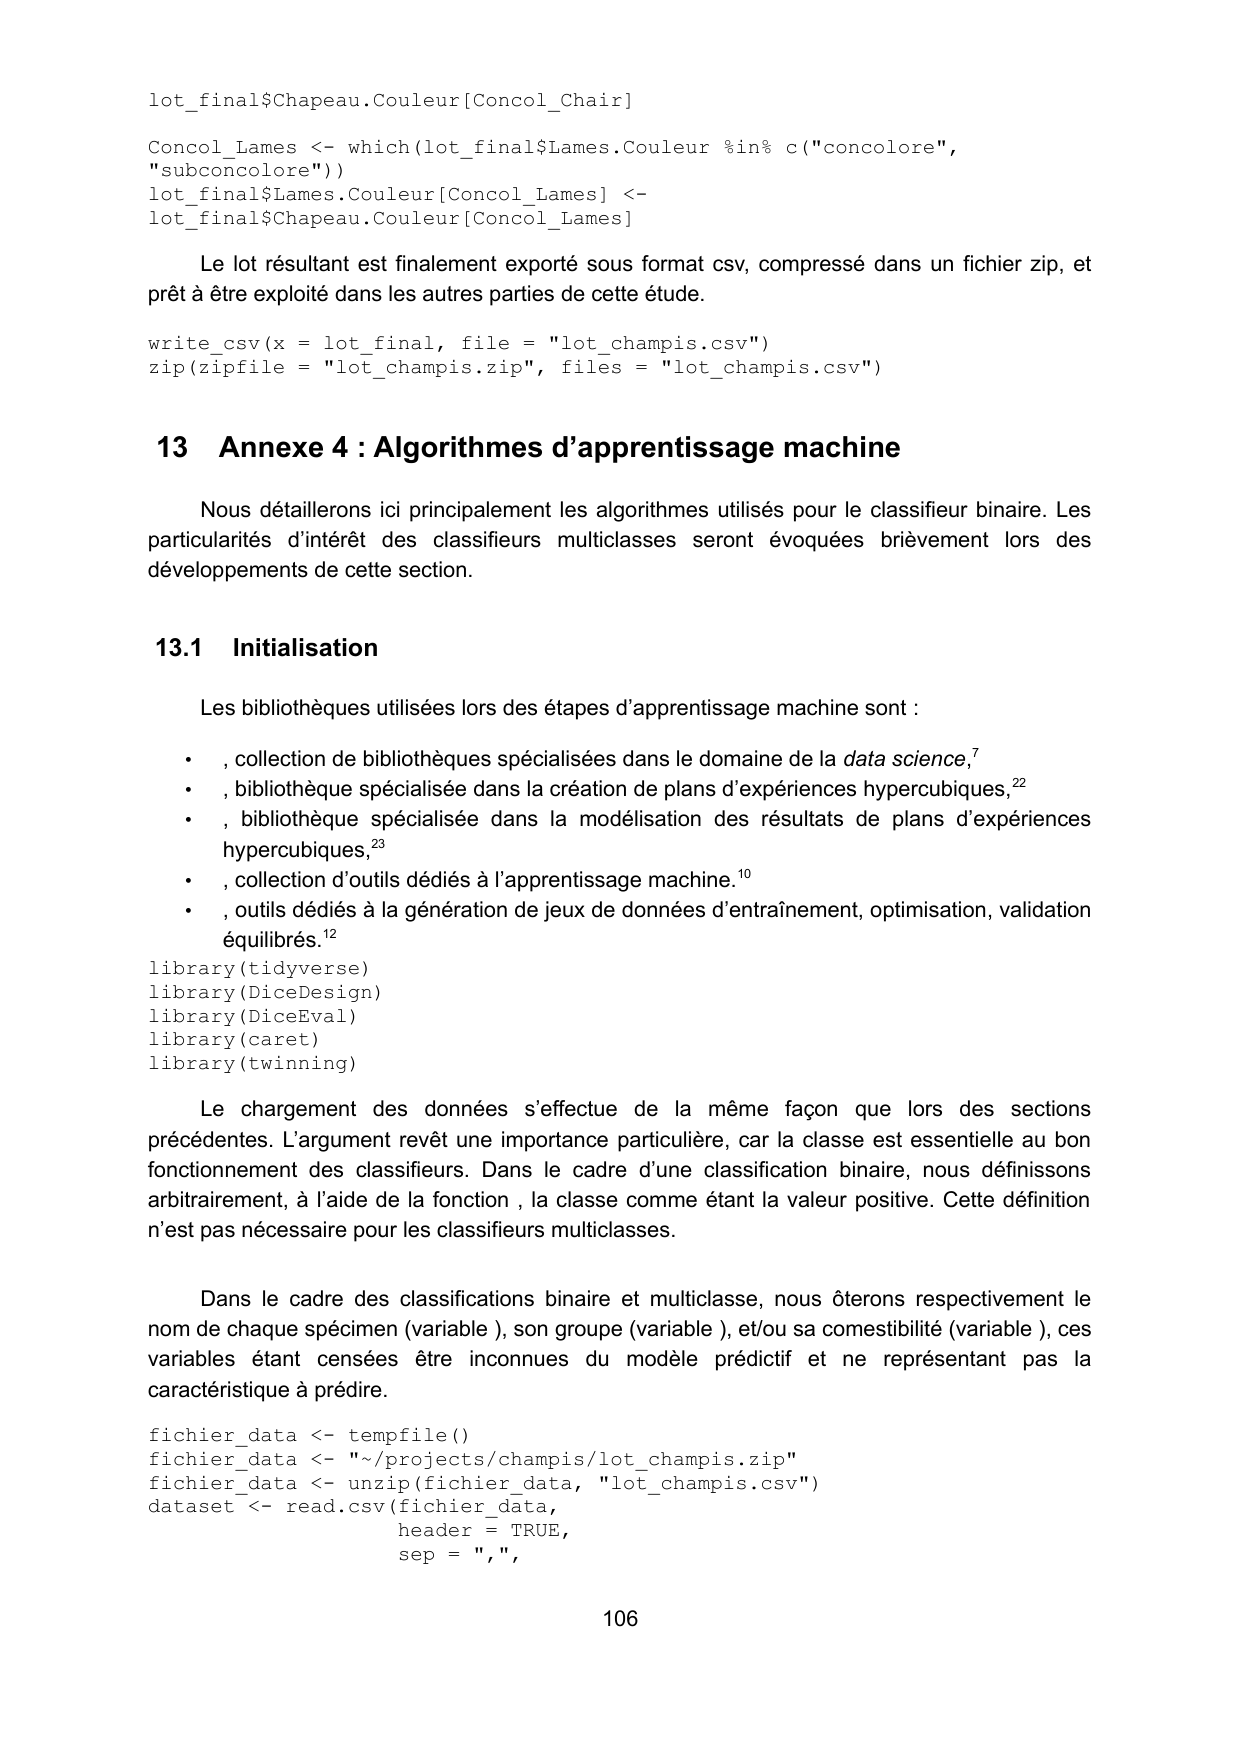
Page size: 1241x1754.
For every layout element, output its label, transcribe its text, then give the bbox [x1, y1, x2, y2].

text Le chargement des données s’effectue de la même façon que lors des sections précédentes. L’argument revêt une importance particulière, car la classe est essentielle au bon fonctionnement des classifieurs. Dans le cadre d’une classification binaire, nous définissons arbitrairement, à l’aide de la fonction , la classe comme étant la valeur positive. Cette définition n’est pas nécessaire pour les classifieurs multiclasses. [148, 1096, 1093, 1242]
text fichier_data <- "~/projects/champis/lot_champis.zip" [148, 1448, 1093, 1472]
text Nous détaillerons ici principalement les algorithmes utilisés pour le classifieur binaire. Les particularités d’intérêt des classifieurs multiclasses seront évoquées brièvement lors des développements de cette section. [148, 497, 1093, 582]
subtitle Initialisation [148, 633, 1093, 662]
text zip(zipfile = "lot_champis.zip", files = "lot_champis.csv") [148, 356, 1093, 379]
list , collection d’outils dédiés à l’apprentissage machine.10 [185, 867, 1093, 892]
text fichier_data <- tempfile() [148, 1424, 1093, 1448]
text sep = ",", [148, 1543, 1093, 1566]
text Dans le cadre des classifications binaire et multiclasse, nous ôterons respectivement le nom de chaque spécimen (variable ), son groupe (variable ), et/ou sa comestibilité (variable ), ces variables étant censées être inconnues du modèle prédictif et ne représentant pas la caractéristique à prédire. [148, 1286, 1093, 1402]
text header = TRUE, [148, 1519, 1093, 1543]
text Les bibliothèques utilisées lors des étapes d’apprentissage machine sont : [148, 695, 1093, 720]
text library(twinning) [148, 1052, 1093, 1076]
subtitle Annexe 4 : Algorithmes d’apprentissage machine [148, 430, 1093, 463]
list , bibliothèque spécialisée dans la création de plans d’expériences hypercubiques,22 [185, 776, 1093, 801]
text library(DiceDesign) [148, 981, 1093, 1004]
text Le lot résultant est finalement exporté sous format csv, compressé dans un fichier zip, et prêt à être exploité dans les autres parties de cette étude. [148, 251, 1093, 307]
list , bibliothèque spécialisée dans la modélisation des résultats de plans d’expériences hypercubiques,23 [185, 806, 1093, 862]
text dataset <- read.csv(fichier_data, [148, 1495, 1093, 1519]
text library(caret) [148, 1028, 1093, 1052]
list , collection de bibliothèques spécialisées dans le domaine de la data science,7 [185, 746, 1093, 771]
text write_csv(x = lot_final, file = "lot_champis.csv") [148, 332, 1093, 356]
text library(tidyverse) [148, 957, 1093, 981]
text fichier_data <- unzip(fichier_data, "lot_champis.csv") [148, 1472, 1093, 1495]
text Concol_Lames <- which(lot_final$Lames.Couleur %in% c("concolore", "subconcolore")) [148, 136, 1093, 183]
text lot_final$Chapeau.Couleur[Concol_Chair] [148, 88, 1093, 112]
list , outils dédiés à la génération de jeux de données d’entraînement, optimisation, validation équilibrés.12 [185, 897, 1093, 952]
text library(DiceEval) [148, 1004, 1093, 1028]
text lot_final$Lames.Couleur[Concol_Lames] <- lot_final$Chapeau.Couleur[Concol_Lames] [148, 183, 1093, 230]
